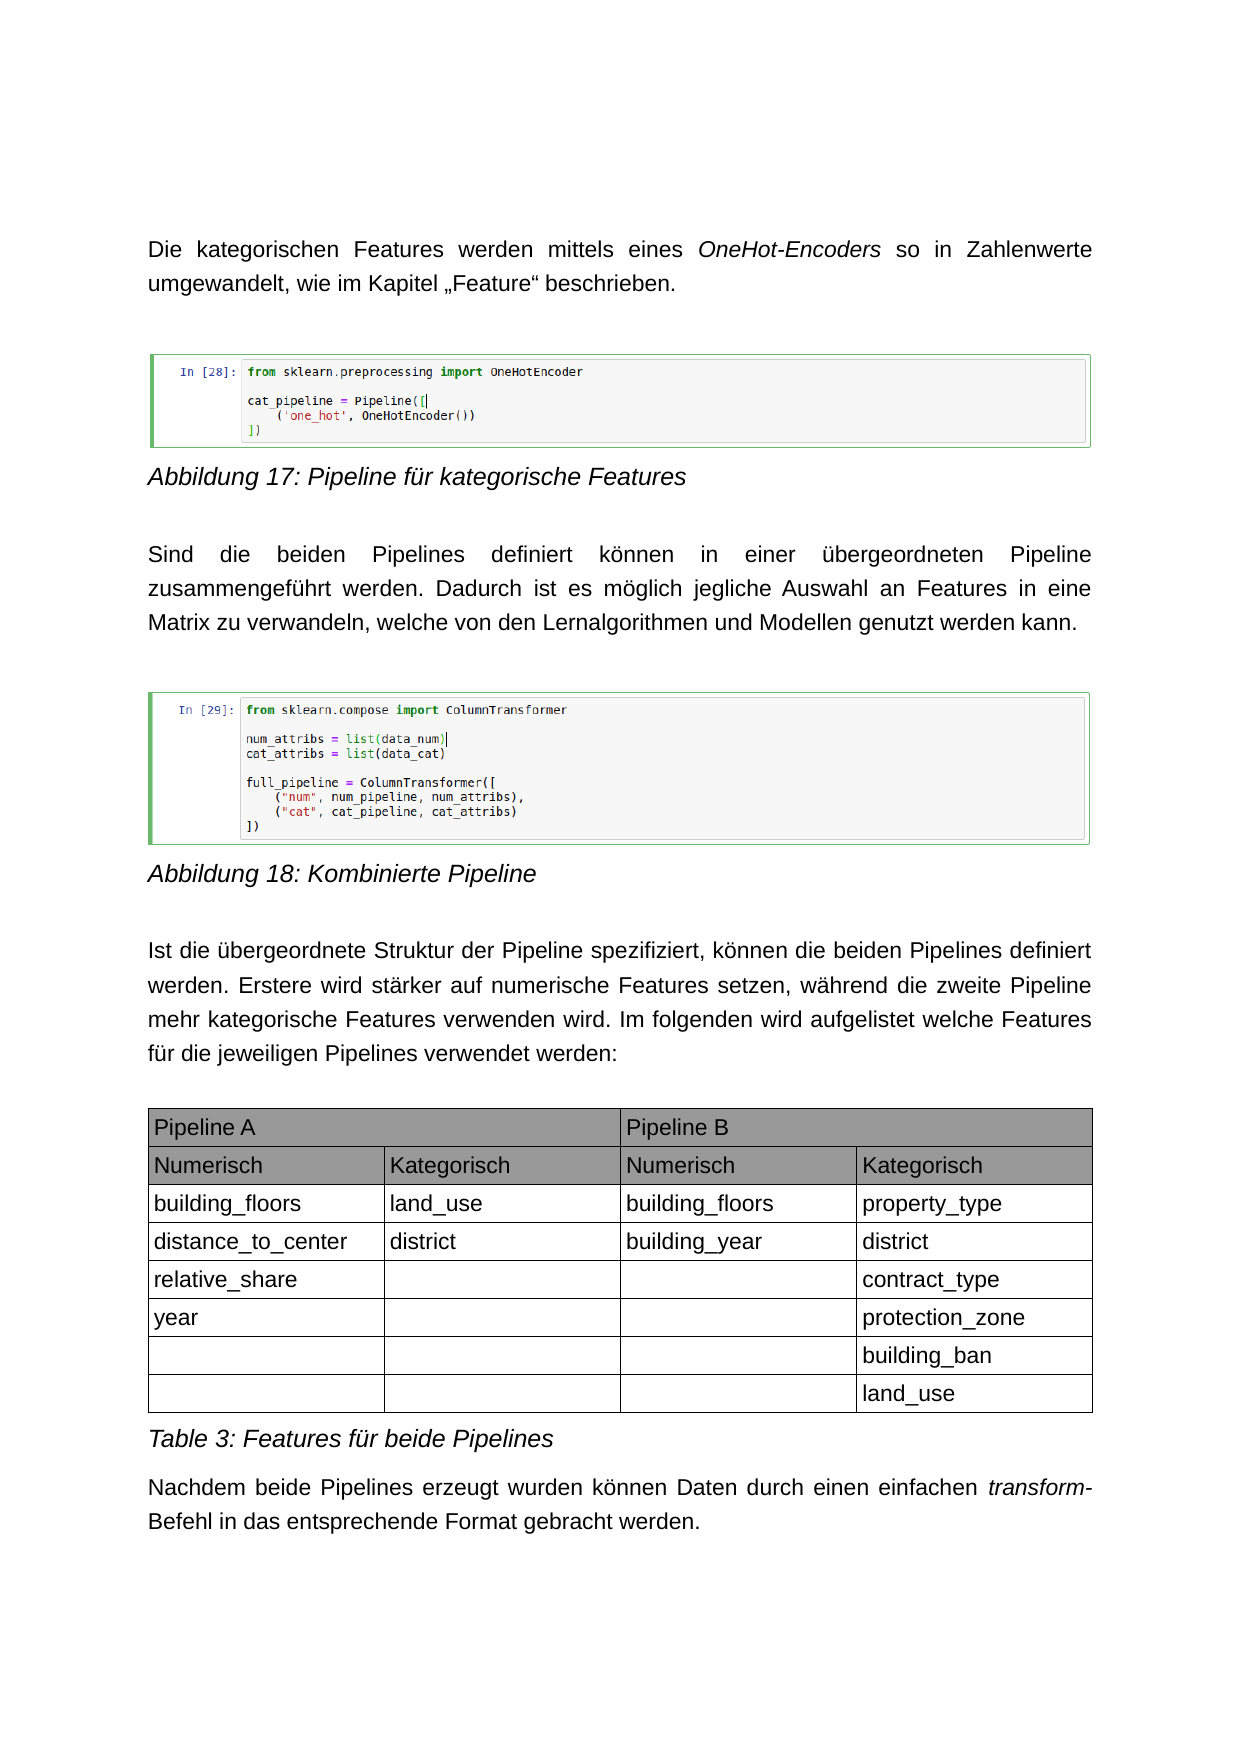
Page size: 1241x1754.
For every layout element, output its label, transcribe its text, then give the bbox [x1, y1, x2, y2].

table_cell year [149, 1299, 384, 1336]
text Abbildung 18: Kombinierte Pipeline [148, 846, 1092, 888]
table_cell relative_share [149, 1261, 384, 1298]
table_cell [621, 1299, 856, 1336]
table_cell [385, 1261, 620, 1298]
table_cell [385, 1337, 620, 1374]
table_header Pipeline B [621, 1109, 1092, 1146]
table_cell Numerisch [621, 1147, 856, 1184]
table_cell land_use [857, 1375, 1092, 1412]
table_cell district [385, 1223, 620, 1260]
table_cell property_type [857, 1185, 1092, 1222]
table_cell distance_to_center [149, 1223, 384, 1260]
table_cell [385, 1375, 620, 1412]
picture [147, 690, 1093, 846]
table_cell [149, 1337, 384, 1374]
text Ist die übergeordnete Struktur der Pipeline spezifiziert, können die beiden Pipelines definiert werden. Erstere wird stärker auf numerische Features setzen, während die zweite Pipeline mehr kategorische Features verwenden wird. Im folgenden wird aufgelistet welche Features für die jeweiligen Pipelines verwendet werden: [148, 937, 1092, 1066]
text Sind die beiden Pipelines definiert können in einer übergeordneten Pipeline zusammengeführt werden. Dadurch ist es möglich jegliche Auswahl an Features in eine Matrix zu verwandeln, welche von den Lernalgorithmen und Modellen genutzt werden kann. [148, 541, 1092, 636]
table_cell building_floors [149, 1185, 384, 1222]
table_cell building_year [621, 1223, 856, 1260]
text Nachdem beide Pipelines erzeugt wurden können Daten durch einen einfachen transform-Befehl in das entsprechende Format gebracht werden. [148, 1474, 1092, 1534]
table_cell building_floors [621, 1185, 856, 1222]
table_cell protection_zone [857, 1299, 1092, 1336]
text Table 3: Features für beide Pipelines [148, 1424, 1092, 1453]
table_cell Kategorisch [385, 1147, 620, 1184]
text Die kategorischen Features werden mittels eines OneHot-Encoders so in Zahlenwerte umgewandelt, wie im Kapitel „Feature“ beschrieben. [148, 236, 1092, 297]
text Abbildung 17: Pipeline für kategorische Features [148, 449, 1092, 491]
table_cell Kategorisch [857, 1147, 1092, 1184]
picture [147, 351, 1093, 449]
table_cell land_use [385, 1185, 620, 1222]
table_cell [149, 1375, 384, 1412]
table_cell [621, 1261, 856, 1298]
table_cell Numerisch [149, 1147, 384, 1184]
table_cell [385, 1299, 620, 1336]
table_header Pipeline A [149, 1109, 620, 1146]
table_cell contract_type [857, 1261, 1092, 1298]
table_cell district [857, 1223, 1092, 1260]
table_cell building_ban [857, 1337, 1092, 1374]
table_cell [621, 1375, 856, 1412]
table_cell [621, 1337, 856, 1374]
